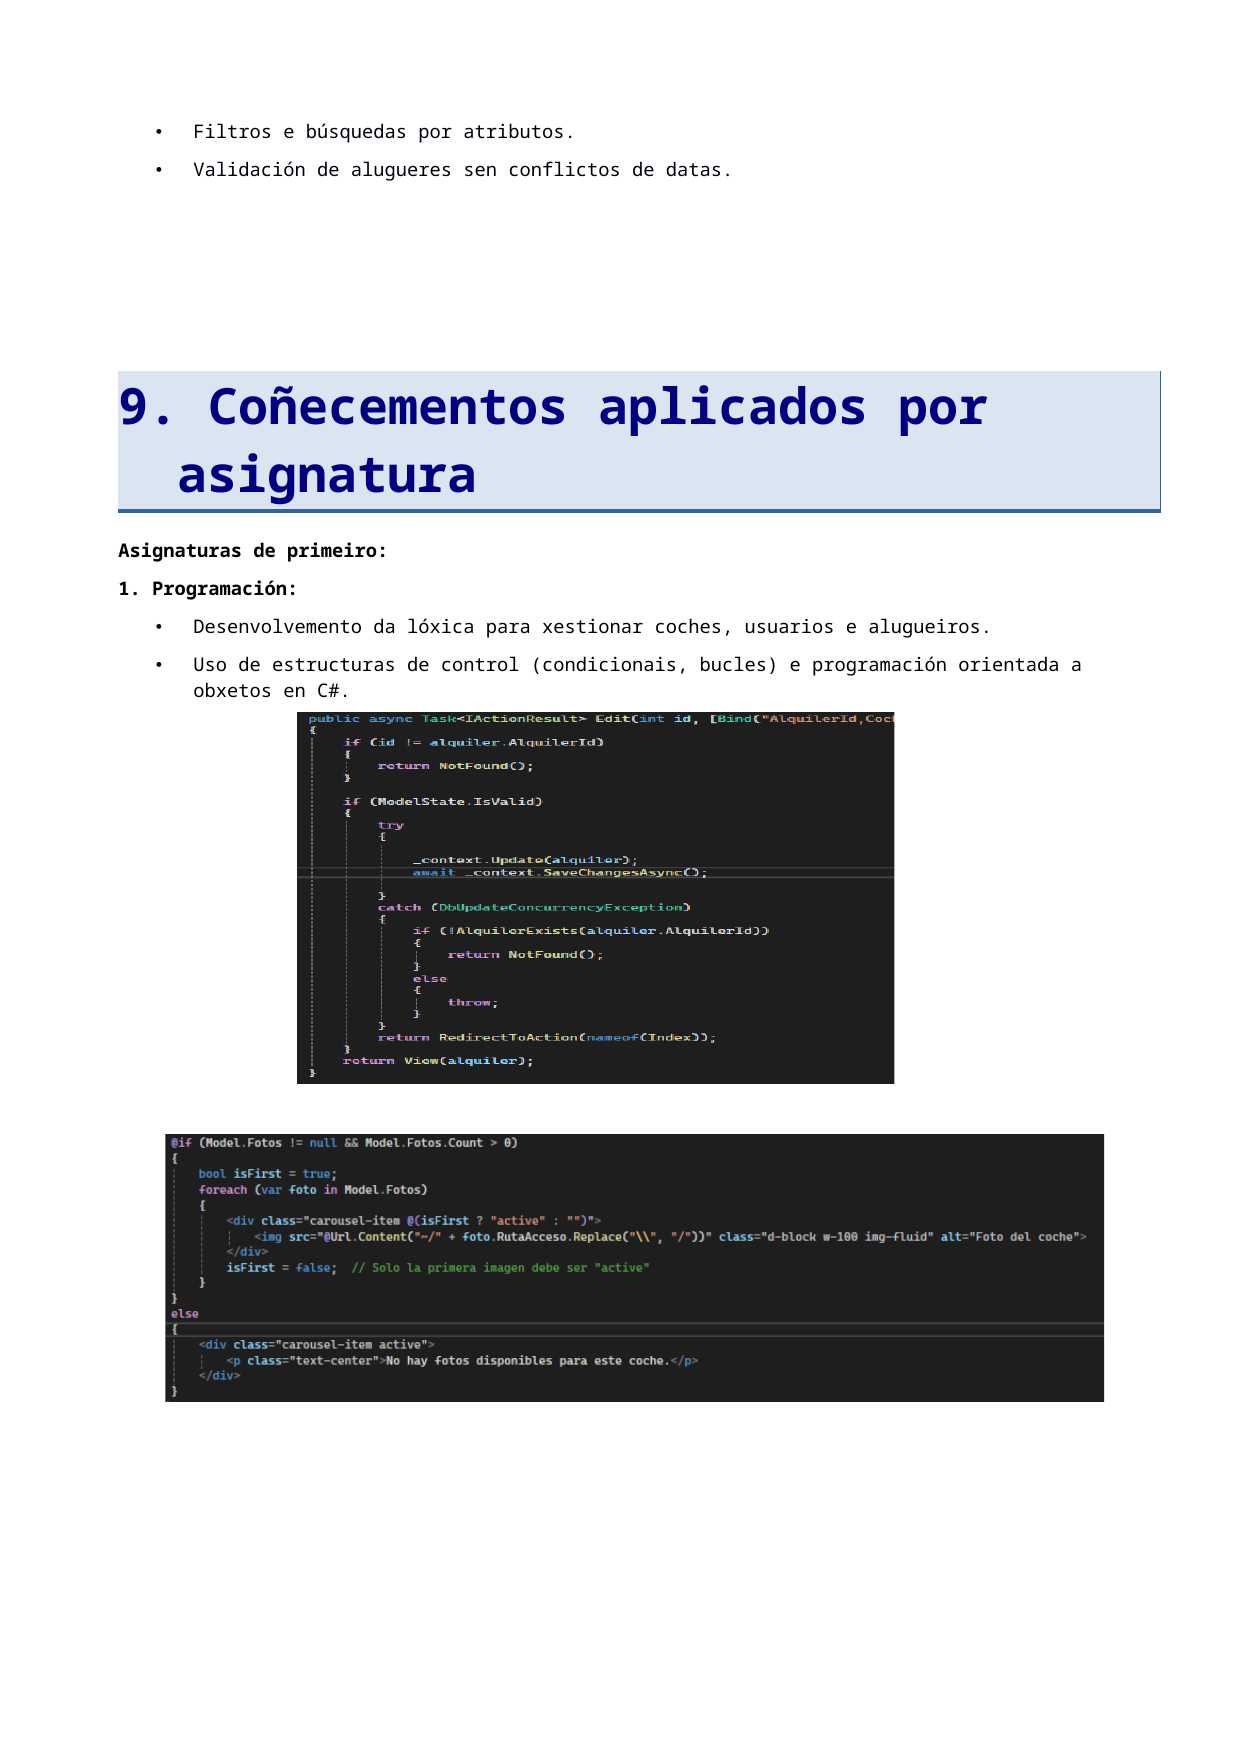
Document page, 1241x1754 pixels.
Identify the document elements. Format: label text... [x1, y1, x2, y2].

list Uso de estructuras de control (condicionais, bucles) e programación orientada a obxetos en C#. [156, 652, 1152, 703]
list Desenvolvemento da lóxica para xestionar coches, usuarios e alugueiros. [156, 614, 1152, 639]
picture [297, 712, 895, 1084]
picture [165, 1134, 1105, 1402]
subtitle 9. Coñecementos aplicados por asignatura [118, 371, 1160, 509]
list Validación de alugueres sen conflictos de datas. [156, 156, 1152, 182]
text 1. Programación: [118, 576, 1152, 601]
text Asignaturas de primeiro: [118, 538, 1152, 563]
list Filtros e búsquedas por atributos. [156, 118, 1152, 144]
